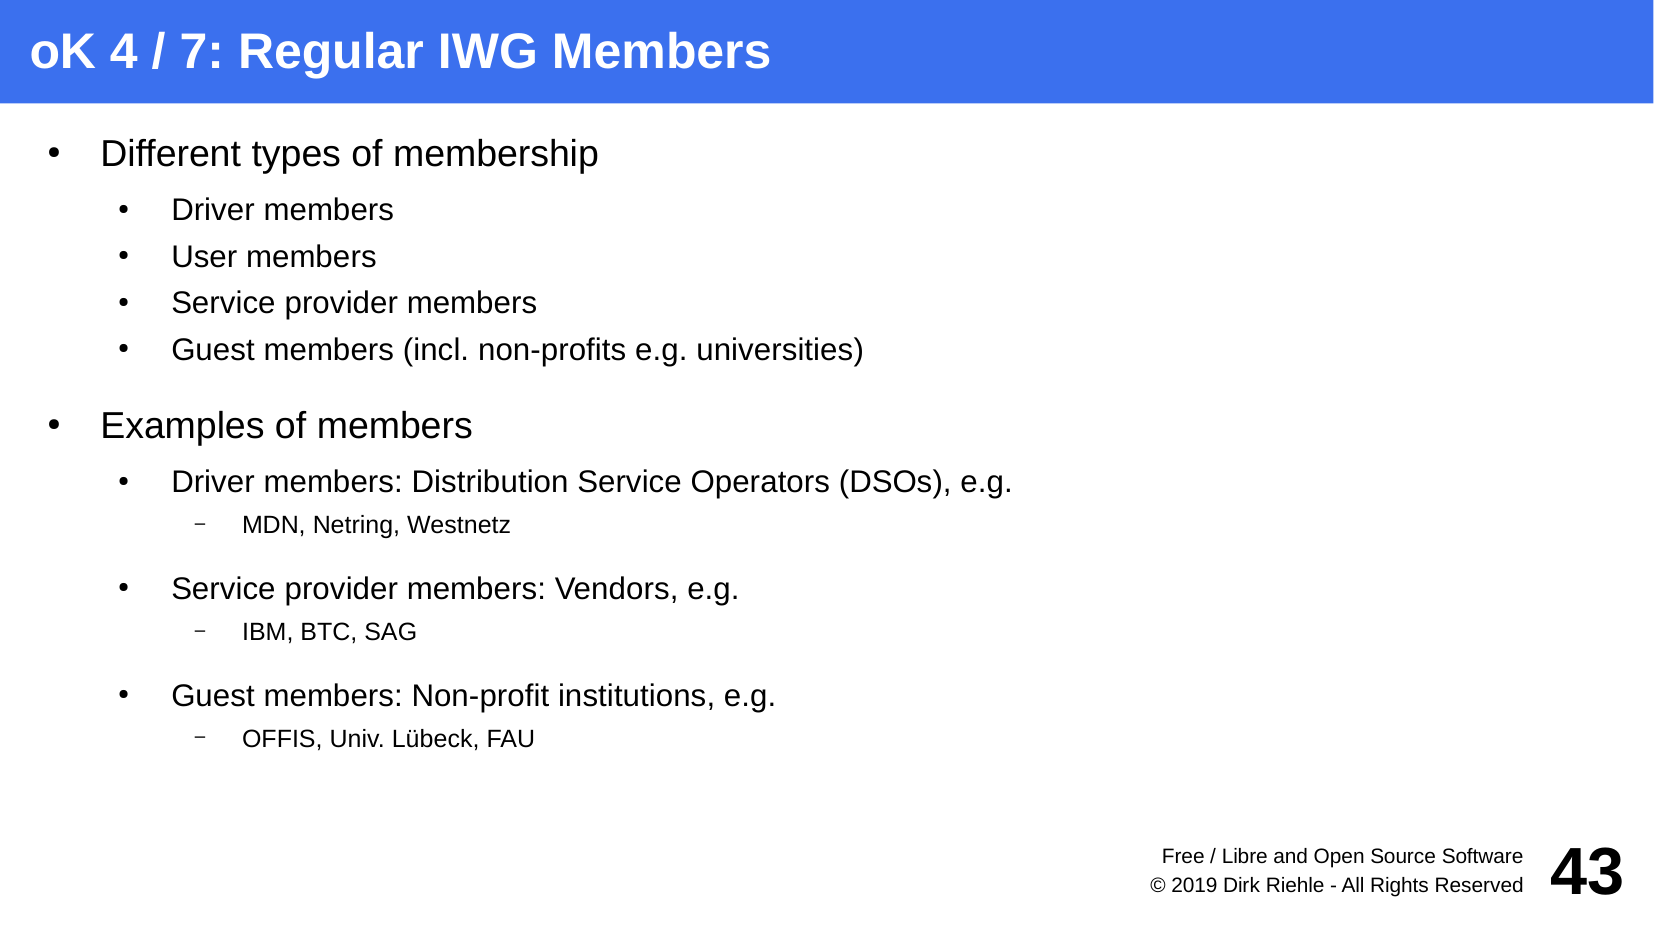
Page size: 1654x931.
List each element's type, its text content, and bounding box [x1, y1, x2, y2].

list Different types of membership Driver members User members Service provider members Guest members (incl. non-profits e.g. universities) Examples of members Driver members: Distribution Service Operators (DSOs), e.g. MDN, Netring, Westnetz Service provider members: Vendors, e.g. IBM, BTC, SAG Guest members: Non-profit institutions, e.g. OFFIS, Univ. Lübeck, FAU [29, 132, 1625, 813]
title oK 4 / 7: Regular IWG Members [0, 0, 1654, 104]
